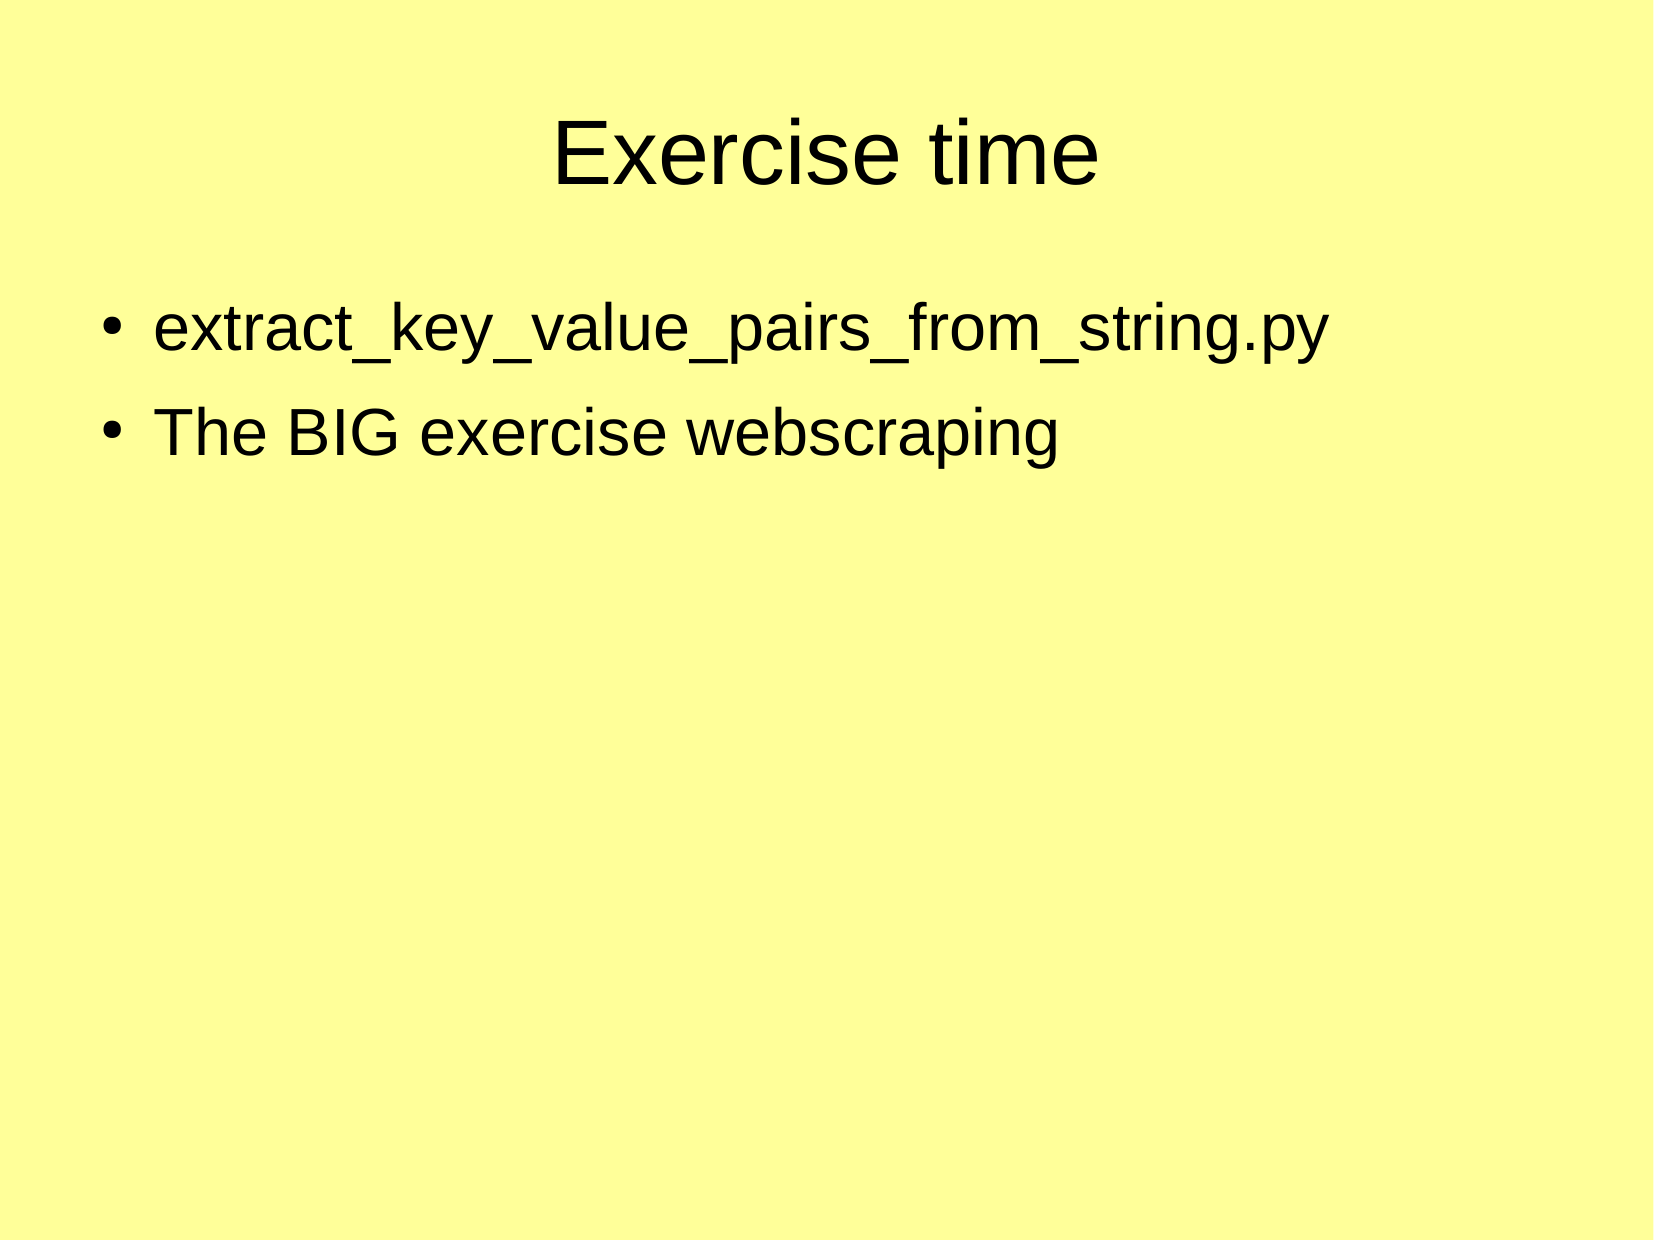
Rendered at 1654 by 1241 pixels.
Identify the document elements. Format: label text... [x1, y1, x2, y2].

list extract_key_value_pairs_from_string.py The BIG exercise webscraping [82, 290, 1571, 1010]
title Exercise time [82, 49, 1571, 257]
